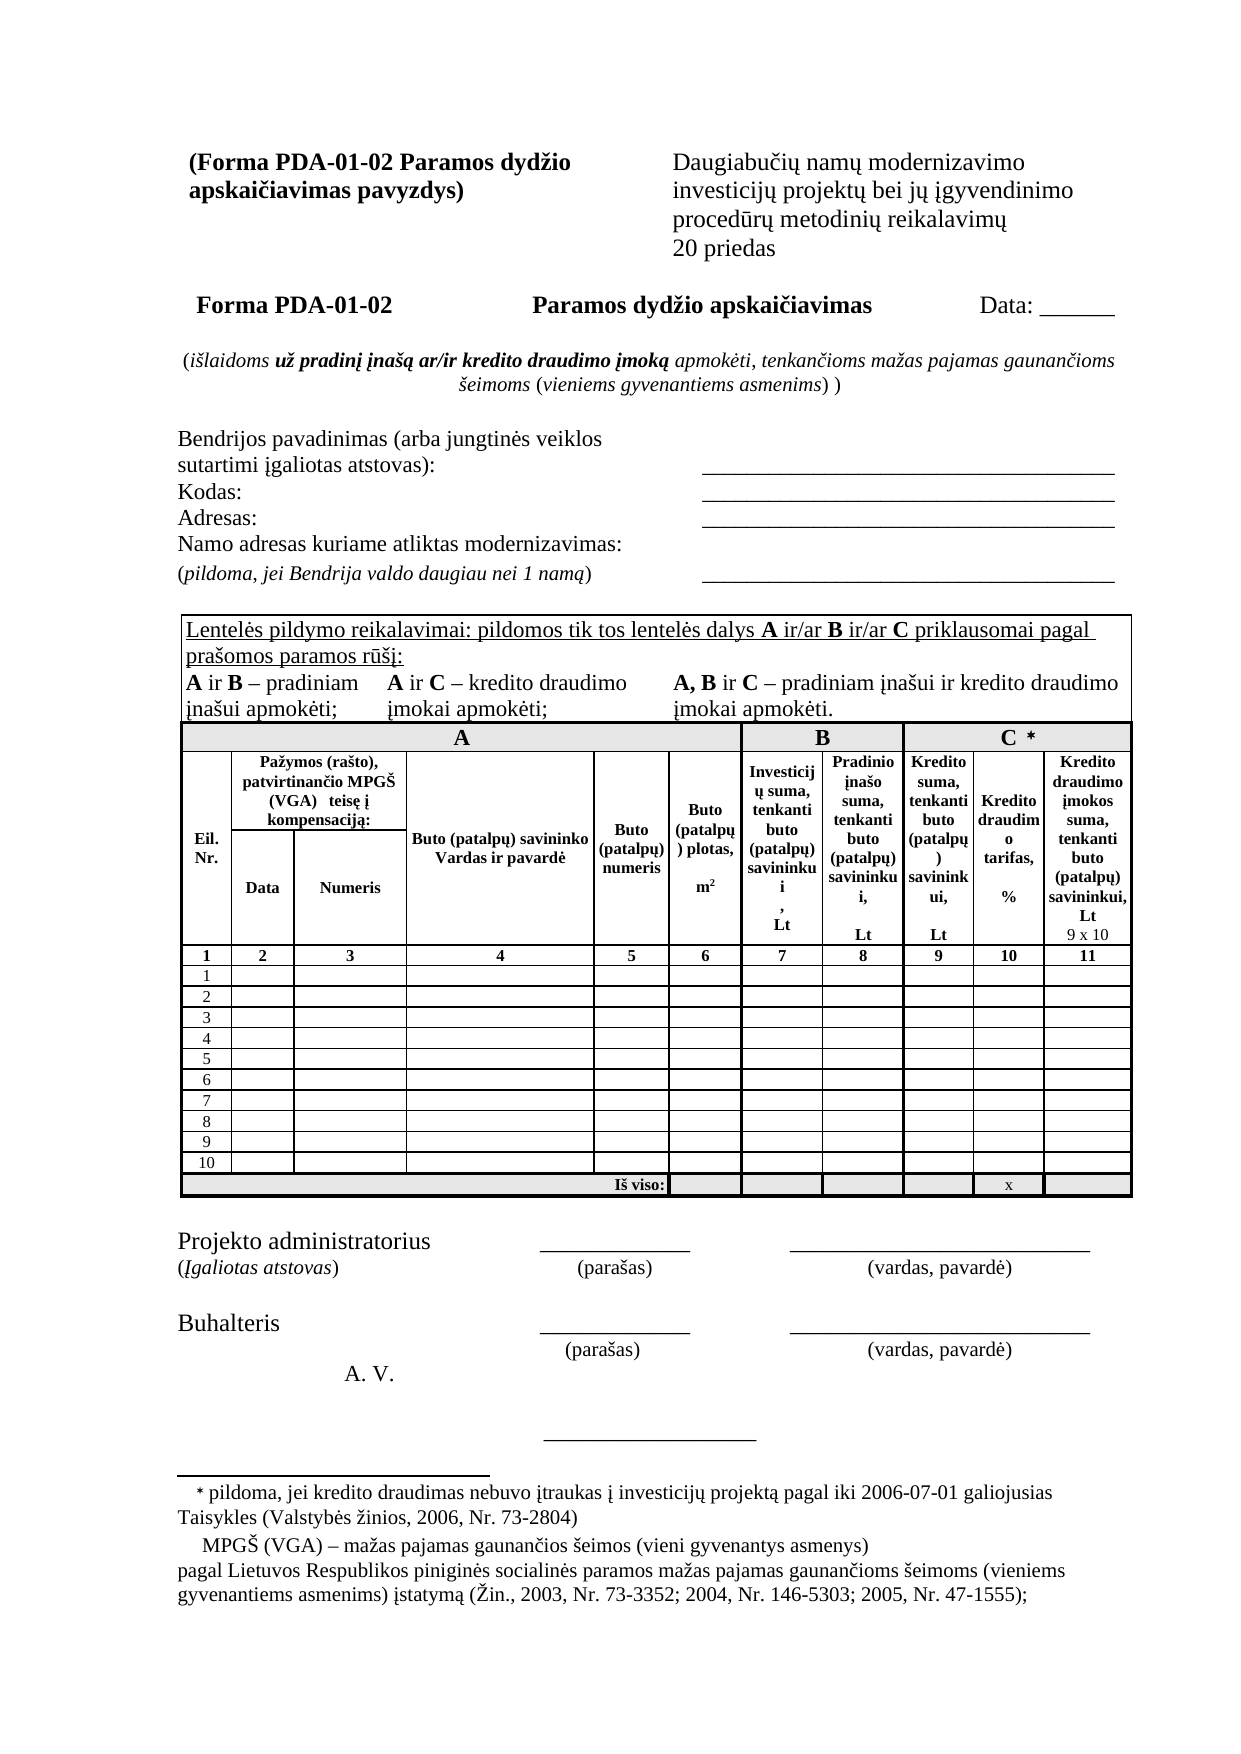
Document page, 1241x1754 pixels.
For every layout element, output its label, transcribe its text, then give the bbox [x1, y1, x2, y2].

table_cell [974, 1049, 978, 1068]
table_cell [407, 1049, 411, 1068]
table_cell [974, 987, 978, 1006]
table_cell [818, 1153, 822, 1172]
table_cell 5 [227, 1049, 231, 1068]
text Projekto administratorius ____________ ________________________ [177, 1226, 1122, 1255]
table_cell A [183, 724, 740, 751]
table_cell [289, 1111, 293, 1131]
table_cell [232, 1111, 236, 1131]
table_cell [974, 966, 978, 985]
table_cell 9 [969, 946, 973, 965]
table_cell [402, 1028, 406, 1048]
table_cell [818, 1111, 822, 1131]
table_cell 2 [289, 946, 293, 965]
table_cell 1 [227, 946, 231, 965]
table_cell [818, 1091, 822, 1110]
table_cell [818, 1070, 822, 1089]
table_cell [402, 966, 406, 985]
table_cell [402, 1091, 406, 1110]
table_cell [289, 1153, 293, 1172]
table_cell [232, 987, 236, 1006]
table_cell [402, 987, 406, 1006]
text A. V. [344, 1361, 1122, 1387]
text (išlaidoms už pradinį įnašą ar/ir kredito draudimo įmoką apmokėti, tenkančioms mažas pajamas gaunančioms šeimoms (vieniems gyvenantiems asmenims) ) [177, 348, 1122, 396]
text Adresas: [177, 504, 1122, 530]
table_cell [232, 1132, 236, 1151]
table_cell [818, 1008, 822, 1027]
table_cell [823, 1111, 827, 1131]
table_cell [969, 966, 973, 985]
table_cell [818, 966, 822, 985]
table_cell 7 [227, 1091, 231, 1110]
text Forma PDA-01-02 Paramos dydžio apskaičiavimas Data: ______ [177, 291, 1122, 319]
table_cell [818, 1132, 822, 1151]
table_cell 10 [227, 1153, 231, 1172]
text Kodas: [177, 478, 1122, 504]
table_cell [407, 1091, 411, 1110]
table_cell 3 [402, 946, 406, 965]
table_cell [407, 1153, 411, 1172]
table_cell [969, 1091, 973, 1110]
table_cell [969, 1070, 973, 1089]
table_cell 8 [227, 1111, 231, 1131]
table_cell [823, 1070, 827, 1089]
table_cell [671, 1175, 740, 1194]
table_cell [407, 1070, 411, 1089]
table_cell [969, 987, 973, 1006]
table_cell [232, 1049, 236, 1068]
table_cell [823, 966, 827, 985]
table_cell [823, 1049, 827, 1068]
table_cell [289, 1132, 293, 1151]
table_cell [289, 1028, 293, 1048]
table_cell 6 [227, 1070, 231, 1089]
text sutartimi įgaliotas atstovas): [177, 451, 1122, 478]
text (parašas) (vardas, pavardė) [565, 1336, 1122, 1361]
table_cell [818, 987, 822, 1006]
text _________________ [177, 1416, 1122, 1444]
table_cell [969, 1132, 973, 1151]
table_cell 1 [227, 966, 231, 985]
table_cell [818, 1049, 822, 1068]
table_cell [974, 1091, 978, 1110]
table_cell [974, 1070, 978, 1089]
table_cell 4 [407, 946, 411, 965]
text (pildoma, jei Bendrija valdo daugiau nei 1 namą) [177, 557, 1122, 586]
table_cell 7 [818, 946, 822, 965]
table_cell [743, 1175, 821, 1194]
table_cell Iš viso: [183, 1175, 667, 1194]
table_cell [402, 1049, 406, 1068]
table_cell [402, 1132, 406, 1151]
table_cell C [905, 724, 1130, 751]
table_cell [969, 1008, 973, 1027]
table_cell [974, 1153, 978, 1172]
table_cell Buto (patalpų) plotas, m2 [670, 752, 740, 944]
table_cell [905, 1175, 972, 1194]
table_cell Kredito draudimo tarifas, % [974, 752, 1043, 944]
text (Įgaliotas atstovas) (parašas) (vardas, pavardė) [177, 1255, 1122, 1279]
table_cell [824, 1175, 902, 1194]
table_cell Numeris [295, 831, 406, 944]
text Bendrijos pavadinimas (arba jungtinės veiklos [177, 425, 1122, 451]
table_cell 3 [227, 1008, 231, 1027]
table_cell [823, 1091, 827, 1110]
table_cell [407, 1008, 411, 1027]
table_cell [402, 1111, 406, 1131]
table_cell 9 [227, 1132, 231, 1151]
table_cell 8 [823, 946, 827, 965]
table_cell [402, 1070, 406, 1089]
table_cell 10 [974, 946, 978, 965]
table_cell 2 [232, 946, 236, 965]
table_cell x [975, 1175, 1042, 1194]
table_cell 2 [227, 987, 231, 1006]
table_cell [823, 1132, 827, 1151]
table_cell [232, 1028, 236, 1048]
table_cell [823, 1153, 827, 1172]
table_cell [407, 987, 411, 1006]
table_cell [402, 1008, 406, 1027]
table_cell [974, 1028, 978, 1048]
table_cell [232, 966, 236, 985]
table_cell Eil. Nr. [183, 752, 231, 944]
table_cell [232, 1070, 236, 1089]
table_cell B [743, 724, 902, 751]
table_cell [289, 1008, 293, 1027]
table_cell [289, 1049, 293, 1068]
table_cell [232, 1153, 236, 1172]
table_cell [289, 1091, 293, 1110]
table_cell [1046, 1175, 1130, 1194]
table_cell [974, 1132, 978, 1151]
table_cell [969, 1111, 973, 1131]
table_cell [969, 1153, 973, 1172]
table_header Daugiabučių namų modernizavimo investicijų projektų bei jų įgyvendinimo procedūrų metodinių reikalavimų 20 priedas [661, 147, 1145, 262]
table_cell [402, 1153, 406, 1172]
table_cell Buto (patalpų) savininko Vardas ir pavardė [407, 752, 593, 944]
table_cell [823, 1008, 827, 1027]
table_cell [232, 1091, 236, 1110]
table_cell [289, 1070, 293, 1089]
table_cell Investicijų suma, tenkanti buto (patalpų) savininkui , Lt [743, 752, 822, 944]
table_cell [407, 966, 411, 985]
text Namo adresas kuriame atliktas modernizavimas: [177, 530, 1122, 557]
table_cell [818, 1028, 822, 1048]
table_cell Buto (patalpų) numeris [595, 752, 668, 944]
table_cell [969, 1028, 973, 1048]
table_cell [232, 1008, 236, 1027]
table_cell Data [232, 831, 293, 944]
table_cell [823, 1028, 827, 1048]
table_cell [974, 1008, 978, 1027]
table_cell [974, 1111, 978, 1131]
text Buhalteris ____________ ________________________ [177, 1308, 1122, 1336]
table_cell [407, 1132, 411, 1151]
table_cell 4 [227, 1028, 231, 1048]
table_cell [407, 1111, 411, 1131]
table_cell [289, 966, 293, 985]
table_header (Forma PDA-01-02 Paramos dydžio apskaičiavimas pavyzdys) [177, 147, 661, 262]
table_cell [289, 987, 293, 1006]
table_cell [407, 1028, 411, 1048]
table_cell [969, 1049, 973, 1068]
table_cell [823, 987, 827, 1006]
